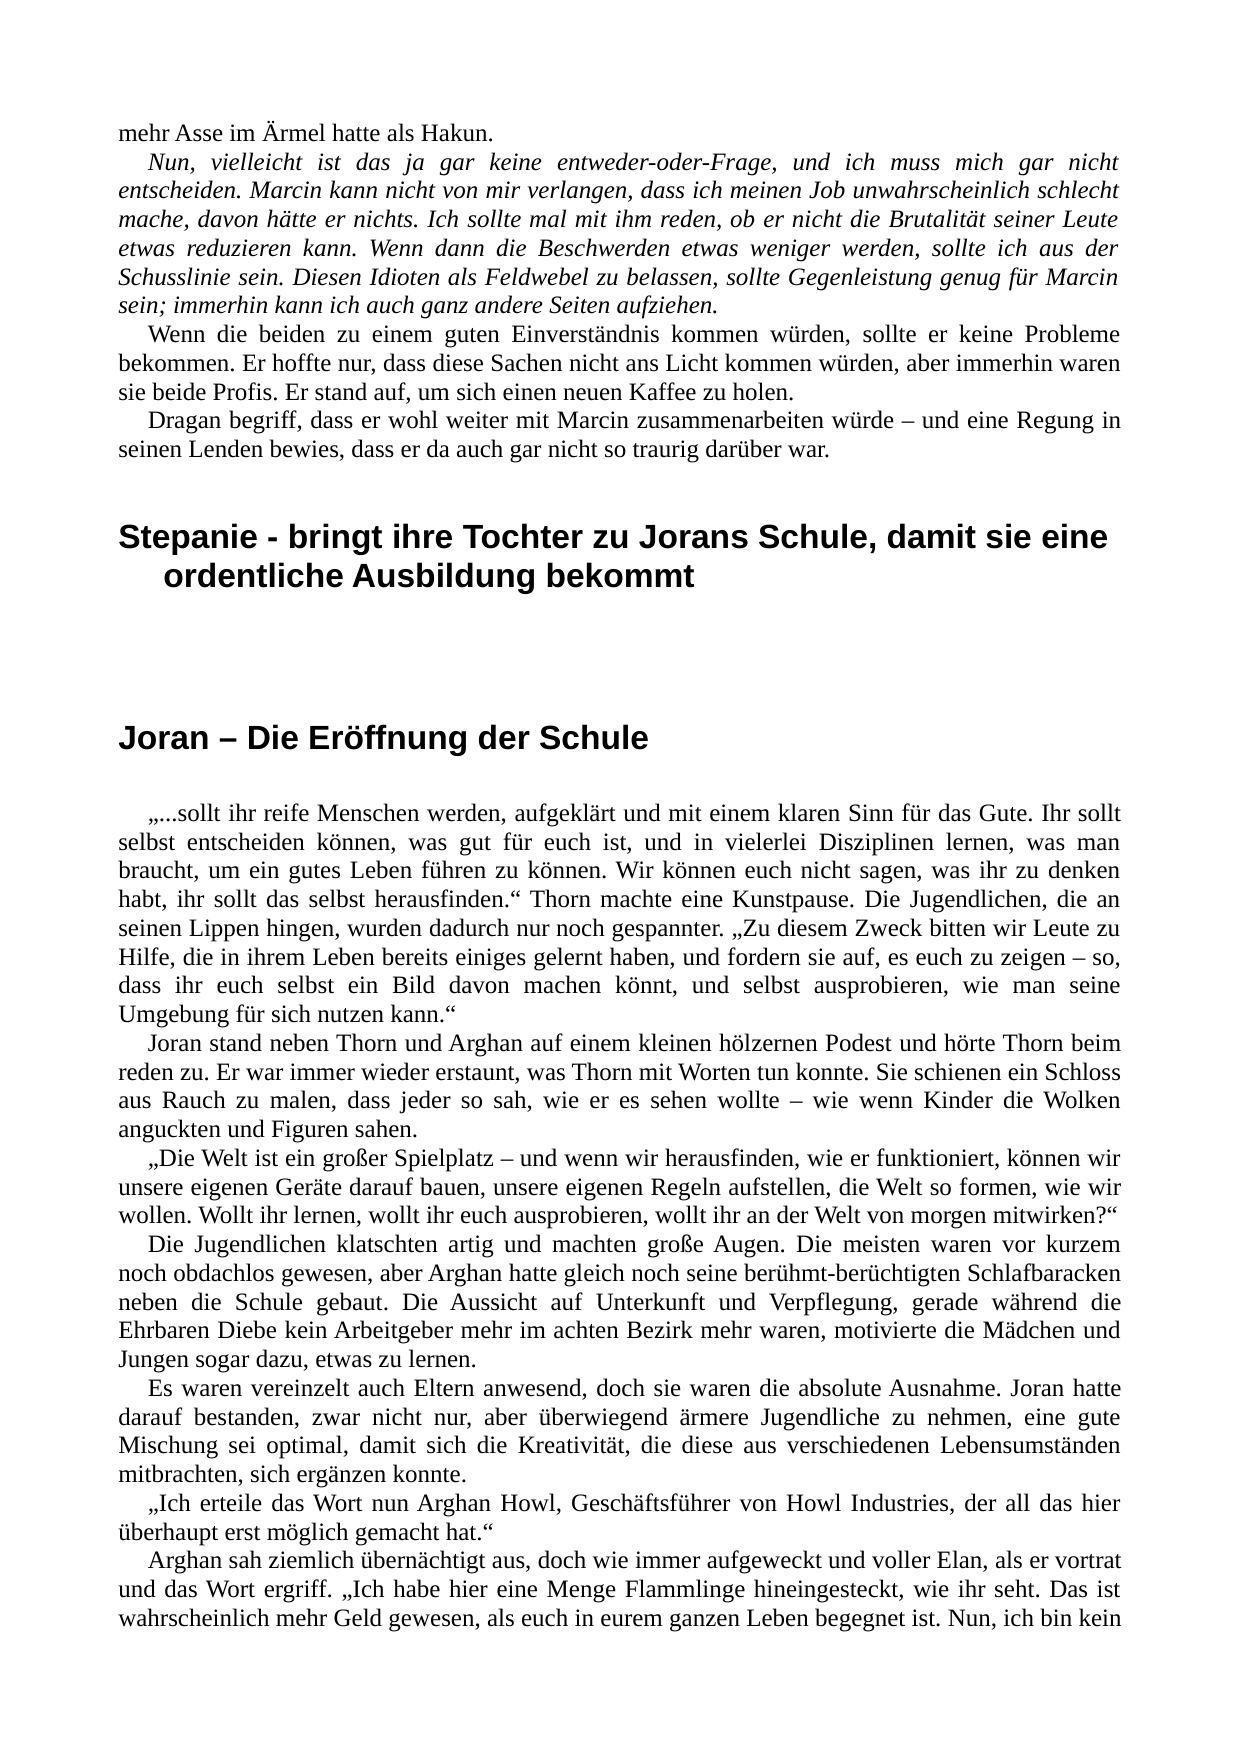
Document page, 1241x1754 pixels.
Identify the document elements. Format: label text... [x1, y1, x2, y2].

text Es waren vereinzelt auch Eltern anwesend, doch sie waren die absolute Ausnahme. Joran hatte darauf bestanden, zwar nicht nur, aber überwiegend ärmere Jugendliche zu nehmen, eine gute Mischung sei optimal, damit sich die Kreativität, die diese aus verschiedenen Lebensumständen mitbrachten, sich ergänzen konnte. [118, 1373, 1122, 1488]
text „Ich erteile das Wort nun Arghan Howl, Geschäftsführer von Howl Industries, der all das hier überhaupt erst möglich gemacht hat.“ [118, 1488, 1122, 1545]
subtitle Joran – Die Eröffnung der Schule [118, 718, 1122, 757]
text „Die Welt ist ein großer Spielplatz – und wenn wir herausfinden, wie er funktioniert, können wir unsere eigenen Geräte darauf bauen, unsere eigenen Regeln aufstellen, die Welt so formen, wie wir wollen. Wollt ihr lernen, wollt ihr euch ausprobieren, wollt ihr an der Welt von morgen mitwirken?“ [118, 1143, 1122, 1229]
text Arghan sah ziemlich übernächtigt aus, doch wie immer aufgeweckt und voller Elan, als er vortrat und das Wort ergriff. „Ich habe hier eine Menge Flammlinge hineingesteckt, wie ihr seht. Das ist wahrscheinlich mehr Geld gewesen, als euch in eurem ganzen Leben begegnet ist. Nun, ich bin kein [118, 1545, 1122, 1632]
text Die Jugendlichen klatschten artig und machten große Augen. Die meisten waren vor kurzem noch obdachlos gewesen, aber Arghan hatte gleich noch seine berühmt-berüchtigten Schlafbaracken neben die Schule gebaut. Die Aussicht auf Unterkunft und Verpflegung, gerade während die Ehrbaren Diebe kein Arbeitgeber mehr im achten Bezirk mehr waren, motivierte die Mädchen und Jungen sogar dazu, etwas zu lernen. [118, 1229, 1122, 1373]
text mehr Asse im Ärmel hatte als Hakun. [118, 118, 1122, 147]
text „...sollt ihr reife Menschen werden, aufgeklärt und mit einem klaren Sinn für das Gute. Ihr sollt selbst entscheiden können, was gut für euch ist, und in vielerlei Disziplinen lernen, was man braucht, um ein gutes Leben führen zu können. Wir können euch nicht sagen, was ihr zu denken habt, ihr sollt das selbst herausfinden.“ Thorn machte eine Kunstpause. Die Jugendlichen, die an seinen Lippen hingen, wurden dadurch nur noch gespannter. „Zu diesem Zweck bitten wir Leute zu Hilfe, die in ihrem Leben bereits einiges gelernt haben, und fordern sie auf, es euch zu zeigen – so, dass ihr euch selbst ein Bild davon machen könnt, und selbst ausprobieren, wie man seine Umgebung für sich nutzen kann.“ [118, 798, 1122, 1028]
text Wenn die beiden zu einem guten Einverständnis kommen würden, sollte er keine Probleme bekommen. Er hoffte nur, dass diese Sachen nicht ans Licht kommen würden, aber immerhin waren sie beide Profis. Er stand auf, um sich einen neuen Kaffee zu holen. [118, 319, 1122, 406]
text Dragan begriff, dass er wohl weiter mit Marcin zusammenarbeiten würde – und eine Regung in seinen Lenden bewies, dass er da auch gar nicht so traurig darüber war. [118, 406, 1122, 463]
text Joran stand neben Thorn und Arghan auf einem kleinen hölzernen Podest und hörte Thorn beim reden zu. Er war immer wieder erstaunt, was Thorn mit Worten tun konnte. Sie schienen ein Schloss aus Rauch zu malen, dass jeder so sah, wie er es sehen wollte – wie wenn Kinder die Wolken anguckten und Figuren sahen. [118, 1028, 1122, 1143]
text Nun, vielleicht ist das ja gar keine entweder-oder-Frage, und ich muss mich gar nicht entscheiden. Marcin kann nicht von mir verlangen, dass ich meinen Job unwahrscheinlich schlecht mache, davon hätte er nichts. Ich sollte mal mit ihm reden, ob er nicht die Brutalität seiner Leute etwas reduzieren kann. Wenn dann die Beschwerden etwas weniger werden, sollte ich aus der Schusslinie sein. Diesen Idioten als Feldwebel zu belassen, sollte Gegenleistung genug für Marcin sein; immerhin kann ich auch ganz andere Seiten aufziehen. [118, 147, 1122, 319]
subtitle Stepanie - bringt ihre Tochter zu Jorans Schule, damit sie eine ordentliche Ausbildung bekommt [118, 517, 1122, 594]
